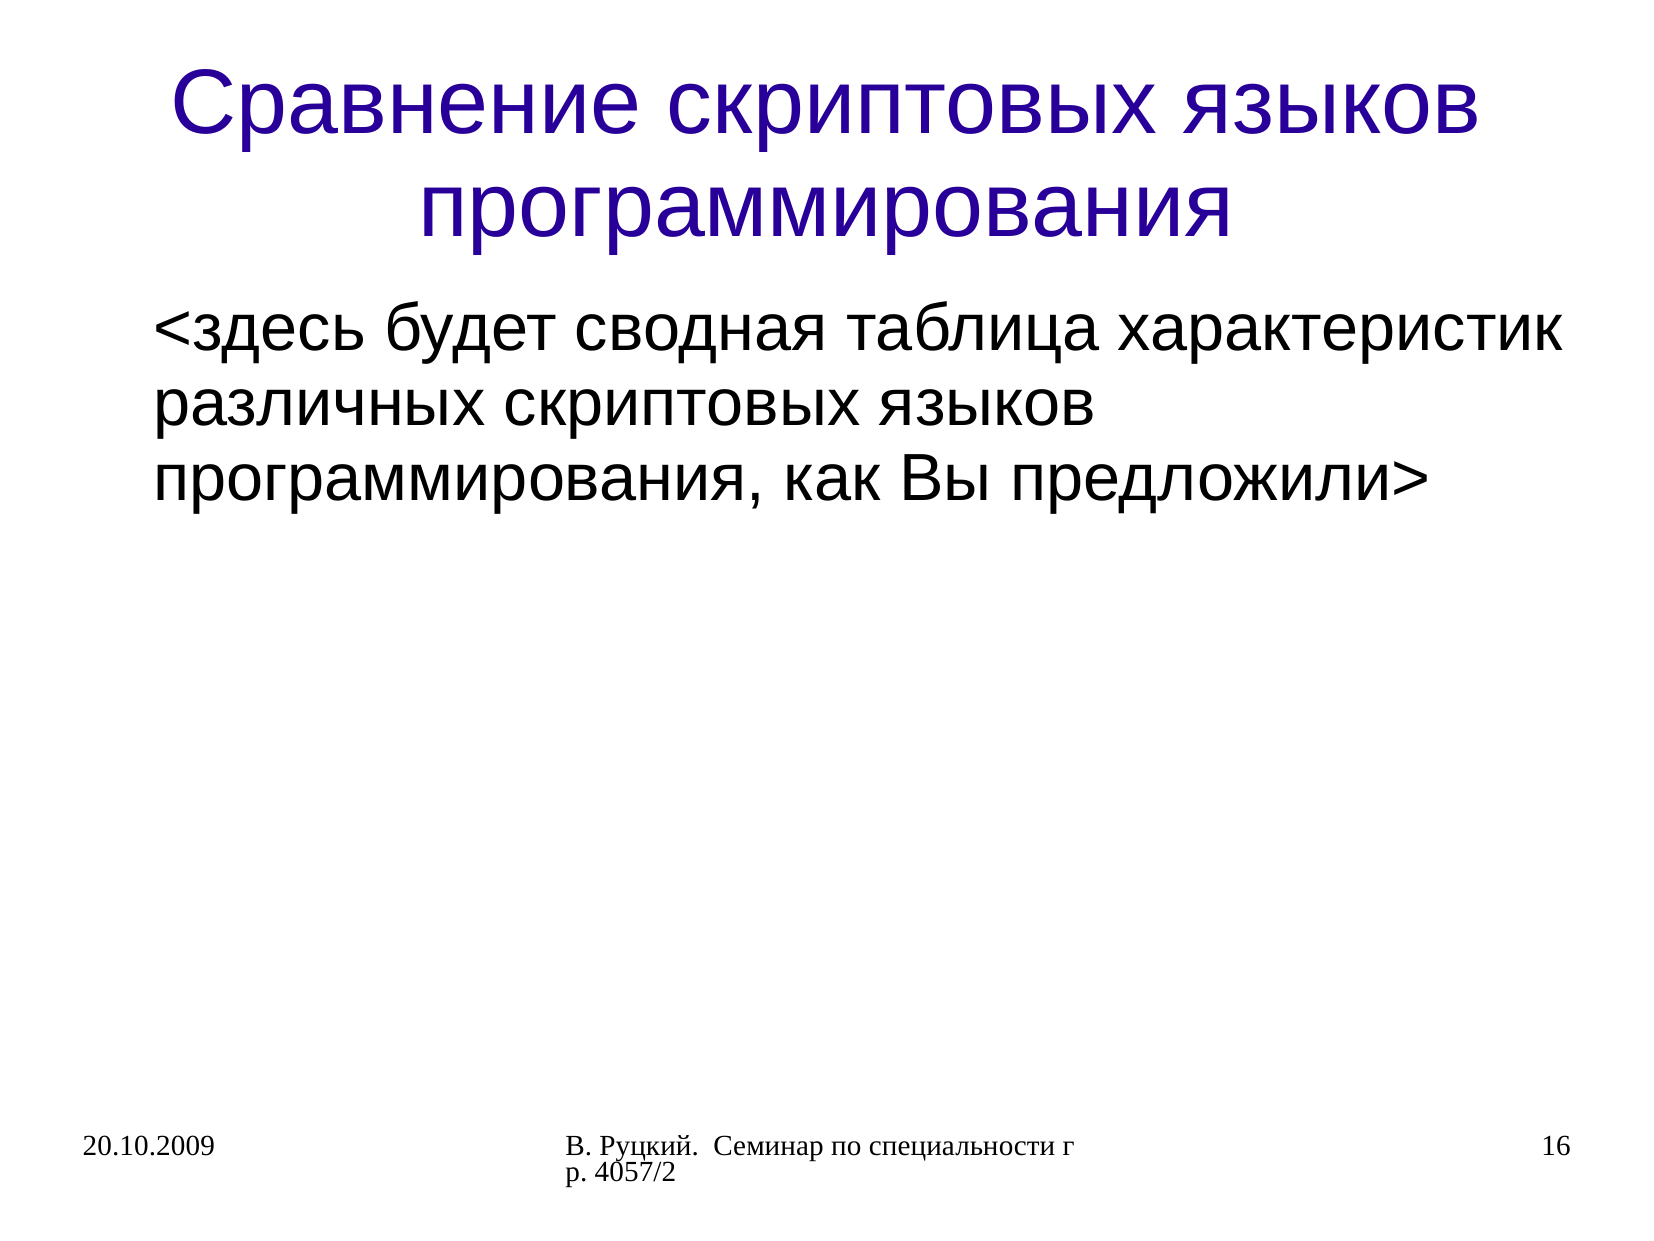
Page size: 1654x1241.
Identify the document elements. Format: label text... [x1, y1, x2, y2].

title Сравнение скриптовых языков программирования [82, 50, 1571, 256]
list <здесь будет сводная таблица характеристик различных скриптовых языков программирования, как Вы предложили> [82, 290, 1571, 1109]
